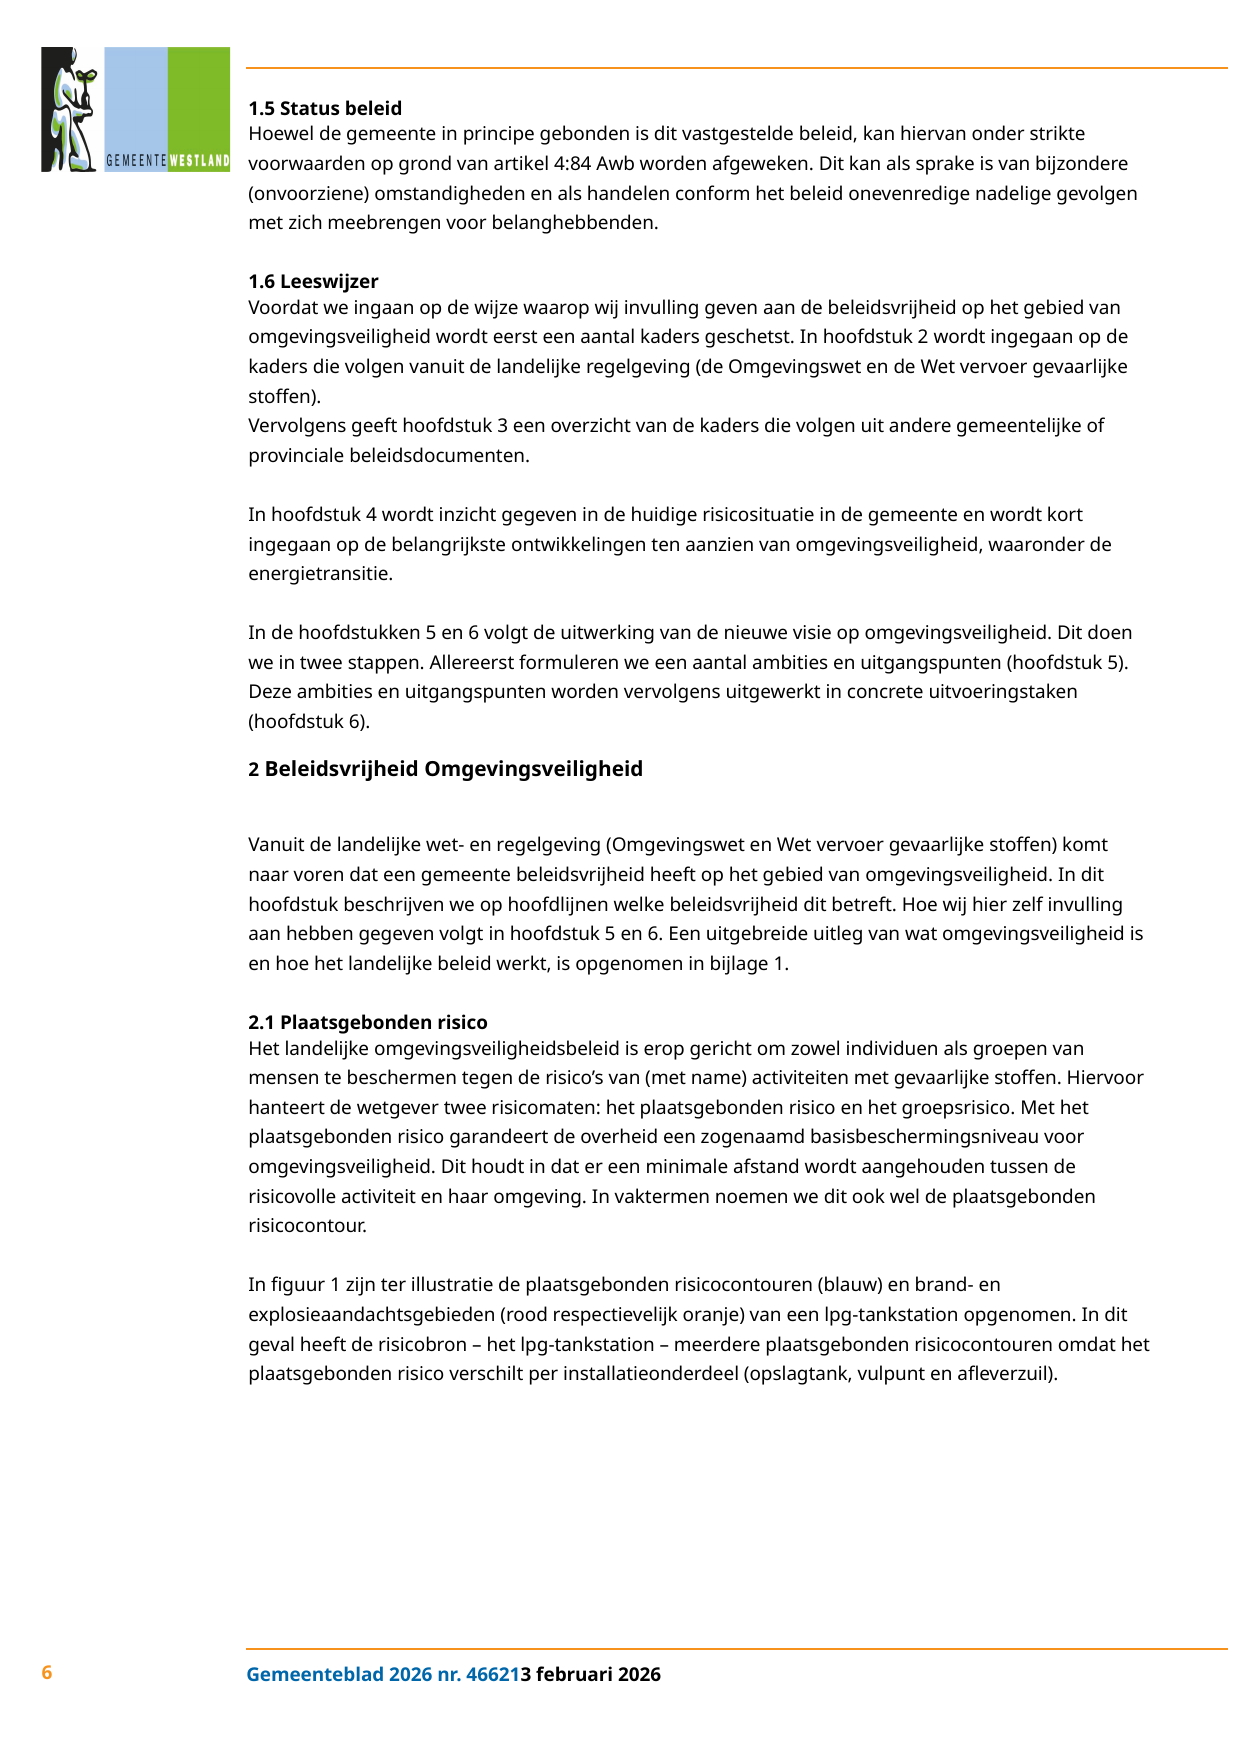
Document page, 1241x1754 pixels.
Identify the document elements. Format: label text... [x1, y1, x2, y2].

text In hoofdstuk 4 wordt inzicht gegeven in de huidige risicosituatie in de gemeente en wordt kort ingegaan op de belangrijkste ontwikkelingen ten aanzien van omgevingsveiligheid, waaronder de energietransitie. [248, 501, 1152, 586]
picture [41, 47, 231, 172]
text 1.6 Leeswijzer [248, 268, 1152, 294]
text Het landelijke omgevingsveiligheidsbeleid is erop gericht om zowel individuen als groepen van mensen te beschermen tegen de risico’s van (met name) activiteiten met gevaarlijke stoffen. Hiervoor hanteert de wetgever twee risicomaten: het plaatsgebonden risico en het groepsrisico. Met het plaatsgebonden risico garandeert de overheid een zogenaamd basisbeschermingsniveau voor omgevingsveiligheid. Dit houdt in dat er een minimale afstand wordt aangehouden tussen de risicovolle activiteit en haar omgeving. In vaktermen noemen we dit ook wel de plaatsgebonden risicocontour. [248, 1035, 1152, 1238]
text 2.1 Plaatsgebonden risico [248, 1009, 1152, 1035]
text In de hoofdstukken 5 en 6 volgt de uitwerking van de nieuwe visie op omgevingsveiligheid. Dit doen we in twee stappen. Allereerst formuleren we een aantal ambities en uitgangspunten (hoofdstuk 5). Deze ambities en uitgangspunten worden vervolgens uitgewerkt in concrete uitvoeringstaken (hoofdstuk 6). [248, 619, 1152, 734]
text Voordat we ingaan op de wijze waarop wij invulling geven aan de beleidsvrijheid op het gebied van omgevingsveiligheid wordt eerst een aantal kaders geschetst. In hoofdstuk 2 wordt ingegaan op de kaders die volgen vanuit de landelijke regelgeving (de Omgevingswet en de Wet vervoer gevaarlijke stoffen). [248, 294, 1152, 409]
text 1.5 Status beleid [248, 95, 1152, 121]
text 2 Beleidsvrijheid Omgevingsveiligheid [248, 754, 1152, 782]
text Vanuit de landelijke wet- en regelgeving (Omgevingswet en Wet vervoer gevaarlijke stoffen) komt naar voren dat een gemeente beleidsvrijheid heeft op het gebied van omgevingsveiligheid. In dit hoofdstuk beschrijven we op hoofdlijnen welke beleidsvrijheid dit betreft. Hoe wij hier zelf invulling aan hebben gegeven volgt in hoofdstuk 5 en 6. Een uitgebreide uitleg van wat omgevingsveiligheid is en hoe het landelijke beleid werkt, is opgenomen in bijlage 1. [248, 832, 1152, 976]
text In figuur 1 zijn ter illustratie de plaatsgebonden risicocontouren (blauw) en brand- en explosieaandachtsgebieden (rood respectievelijk oranje) van een lpg-tankstation opgenomen. In dit geval heeft de risicobron – het lpg-tankstation – meerdere plaatsgebonden risicocontouren omdat het plaatsgebonden risico verschilt per installatieonderdeel (opslagtank, vulpunt en afleverzuil). [248, 1272, 1152, 1386]
text Vervolgens geeft hoofdstuk 3 een overzicht van de kaders die volgen uit andere gemeentelijke of provinciale beleidsdocumenten. [248, 412, 1152, 468]
text Hoewel de gemeente in principe gebonden is dit vastgestelde beleid, kan hiervan onder strikte voorwaarden op grond van artikel 4:84 Awb worden afgeweken. Dit kan als sprake is van bijzondere (onvoorziene) omstandigheden en als handelen conform het beleid onevenredige nadelige gevolgen met zich meebrengen voor belanghebbenden. [248, 121, 1152, 235]
